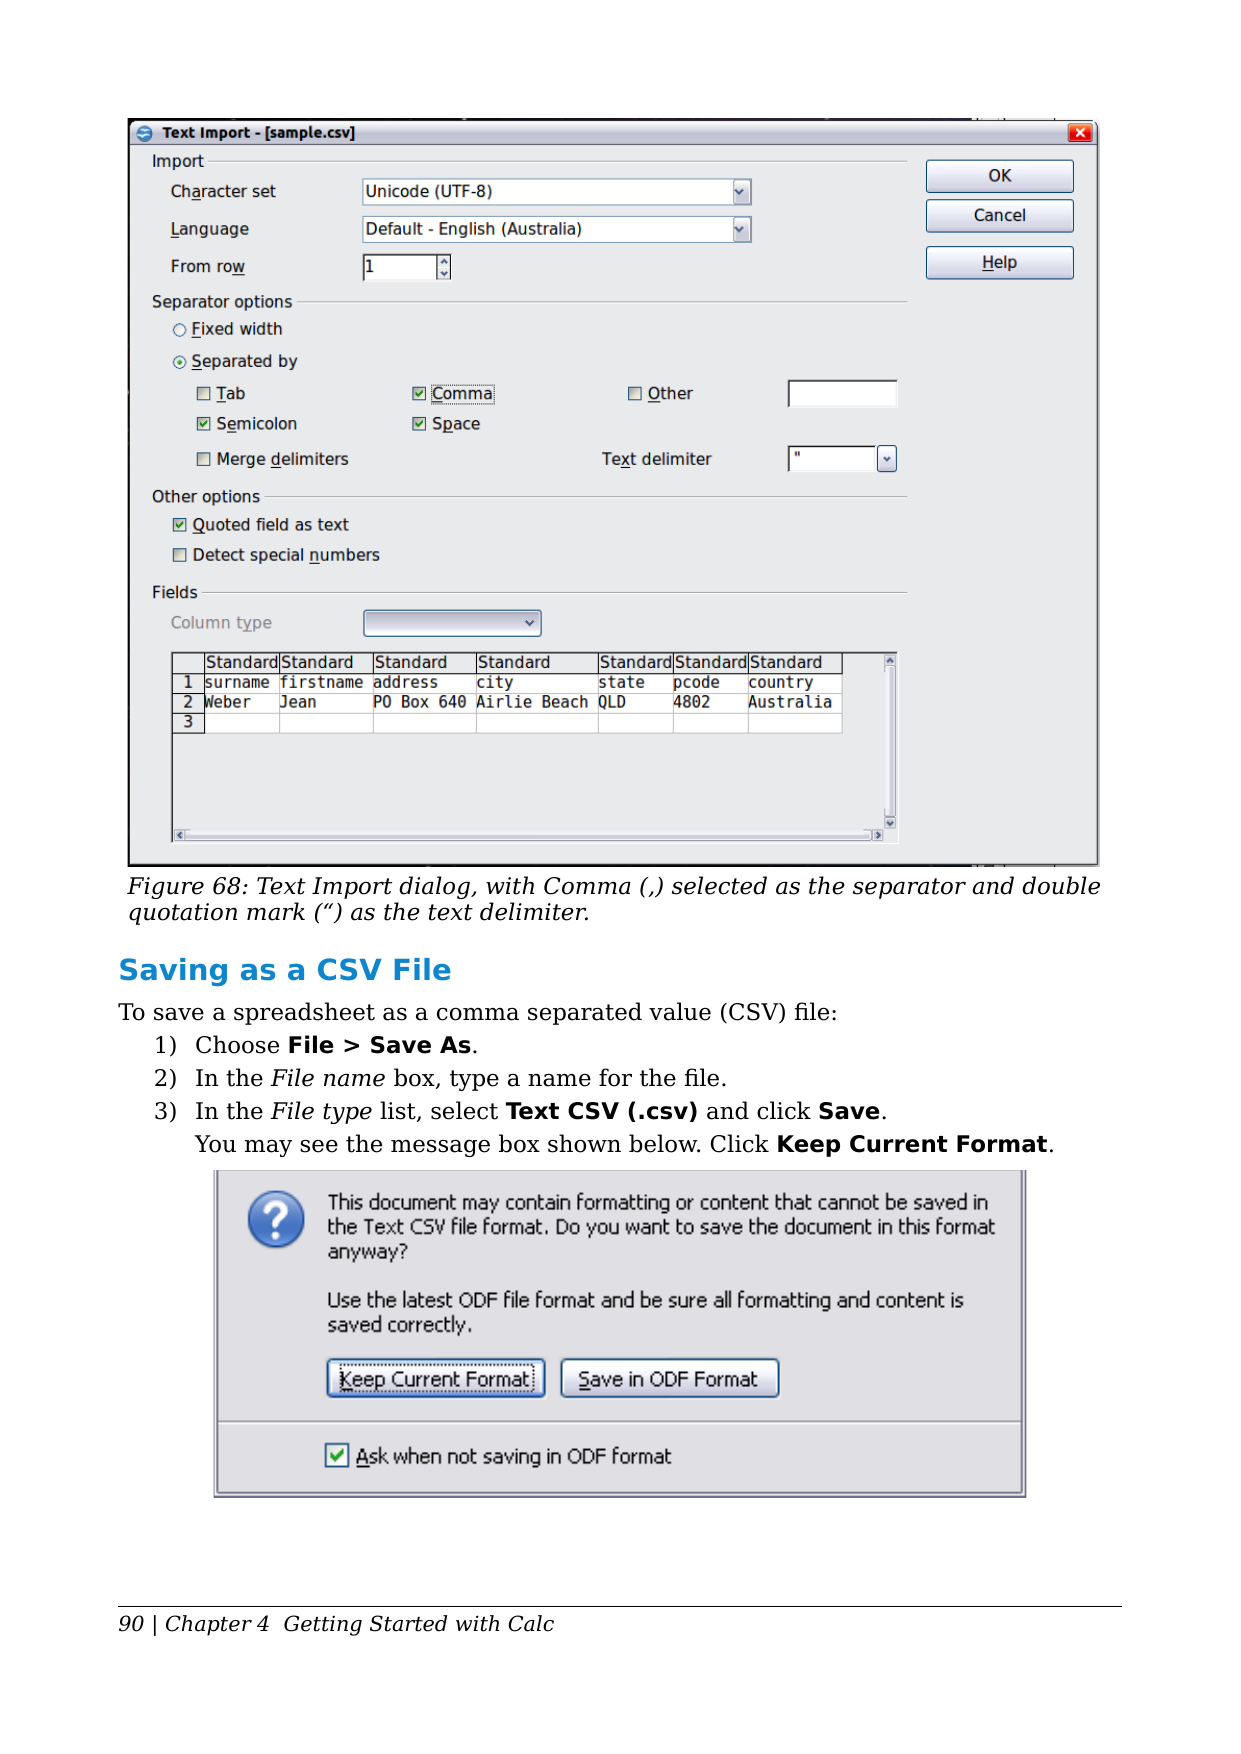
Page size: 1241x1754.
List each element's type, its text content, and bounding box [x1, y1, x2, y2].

list In the File name box, type a name for the file. [177, 1065, 1122, 1092]
subtitle Saving as a CSV File [118, 953, 1122, 987]
picture [213, 1170, 1027, 1498]
list In the File type list, select Text CSV (.csv) and click Save. [177, 1098, 1122, 1125]
list Choose File > Save As. [177, 1032, 1122, 1059]
list To save a spreadsheet as a comma separated value (CSV) file: [118, 999, 1122, 1026]
text Figure 68: Text Import dialog, with Comma (,) selected as the separator and double quotation mark (“) as the text delimiter. [127, 873, 1113, 926]
picture [127, 118, 1100, 867]
list You may see the message box shown below. Click Keep Current Format. [195, 1131, 1122, 1158]
